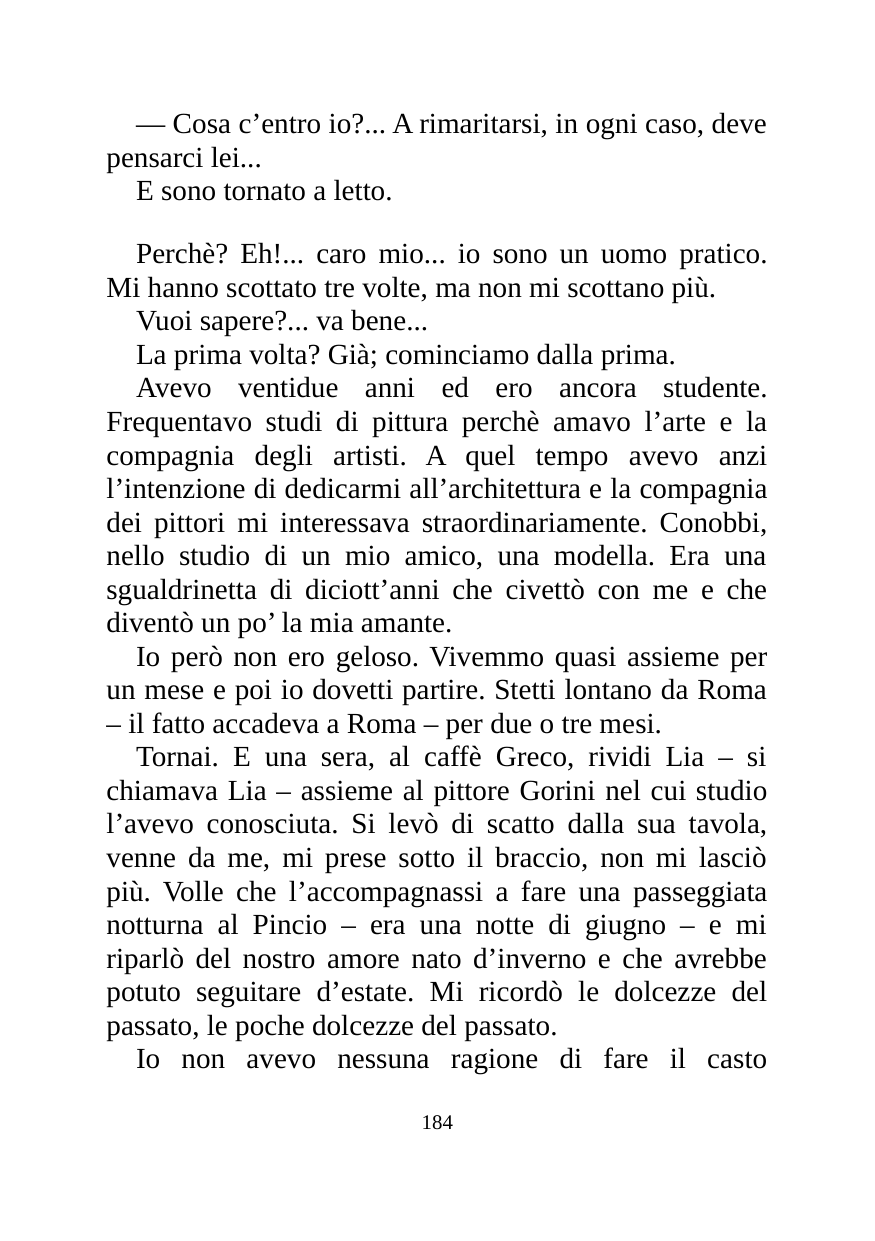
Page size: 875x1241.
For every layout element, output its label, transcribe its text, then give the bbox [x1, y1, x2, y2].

text Tornai. E una sera, al caffè Greco, rividi Lia – si chiamava Lia – assieme al pittore Gorini nel cui studio l’avevo conosciuta. Si levò di scatto dalla sua tavola, venne da me, mi prese sotto il braccio, non mi lasciò più. Volle che l’accompagnassi a fare una passeggiata notturna al Pincio – era una notte di giugno – e mi riparlò del nostro amore nato d’inverno e che avrebbe potuto seguitare d’estate. Mi ricordò le dolcezze del passato, le poche dolcezze del passato. [106, 739, 768, 1041]
text Io non avevo nessuna ragione di fare il casto [106, 1041, 768, 1075]
text Vuoi sapere?... va bene... [106, 303, 768, 337]
text La prima volta? Già; cominciamo dalla prima. [106, 337, 768, 371]
text — Cosa c’entro io?... A rimaritarsi, in ogni caso, deve pensarci lei... [106, 106, 768, 173]
text Avevo ventidue anni ed ero ancora studente. Frequentavo studi di pittura perchè amavo l’arte e la compagnia degli artisti. A quel tempo avevo anzi l’intenzione di dedicarmi all’architettura e la compagnia dei pittori mi interessava straordinariamente. Conobbi, nello studio di un mio amico, una modella. Era una sgualdrinetta di diciott’anni che civettò con me e che diventò un po’ la mia amante. [106, 371, 768, 639]
text Perchè? Eh!... caro mio... io sono un uomo pratico. Mi hanno scottato tre volte, ma non mi scottano più. [106, 236, 768, 303]
text E sono tornato a letto. [106, 173, 768, 207]
text Io però non ero geloso. Vivemmo quasi assieme per un mese e poi io dovetti partire. Stetti lontano da Roma – il fatto accadeva a Roma – per due o tre mesi. [106, 639, 768, 739]
